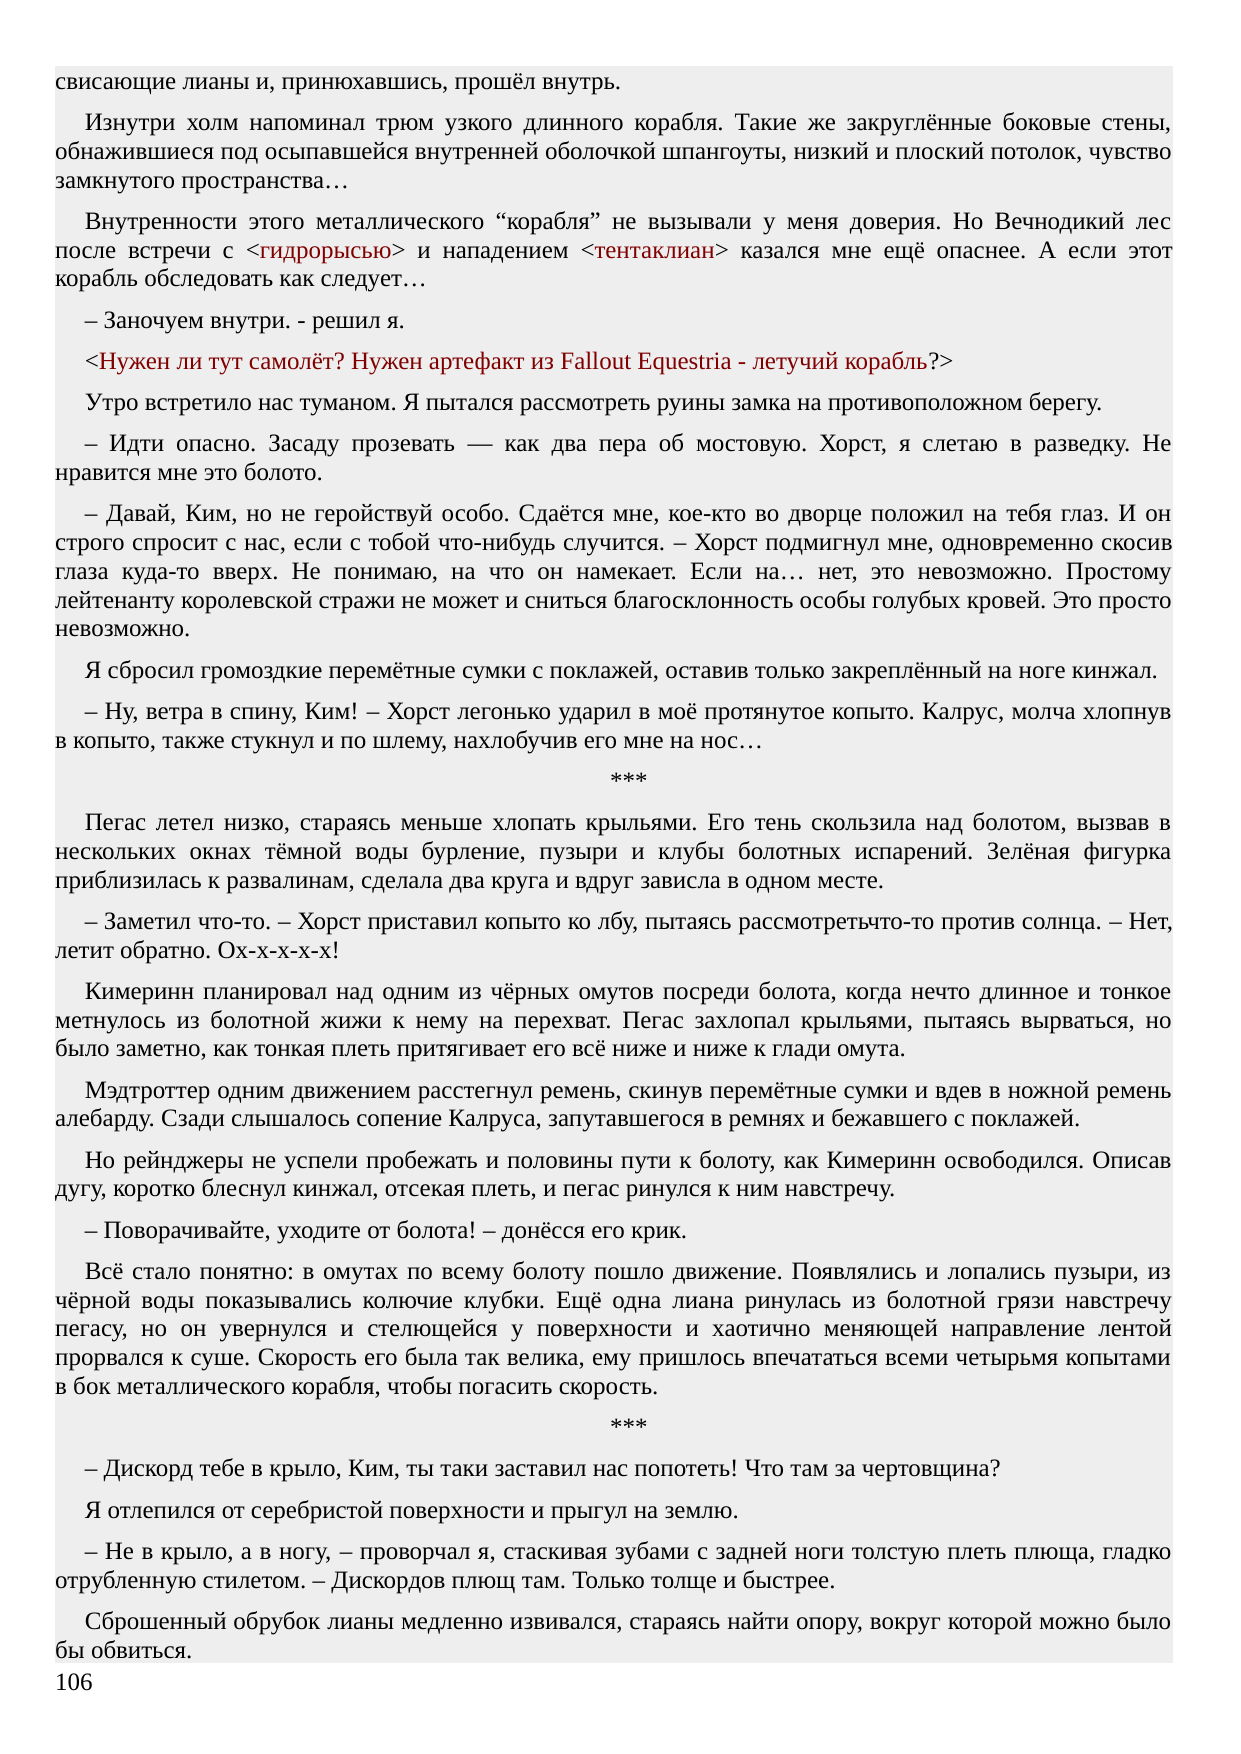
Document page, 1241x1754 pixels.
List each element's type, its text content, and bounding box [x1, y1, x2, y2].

text Всё стало понятно: в омутах по всему болоту пошло движение. Появлялись и лопались пузыри, из чёрной воды показывались колючие клубки. Ещё одна лиана ринулась из болотной грязи навстречу пегасу, но он увернулся и стелющейся у поверхности и хаотично меняющей направление лентой прорвался к суше. Скорость его была так велика, ему пришлось впечататься всеми четырьмя копытами в бок металлического корабля, чтобы погасить скорость. [55, 1256, 1173, 1400]
text Я сбросил громоздкие перемётные сумки с поклажей, оставив только закреплённый на ноге кинжал. [55, 655, 1173, 683]
text свисающие лианы и, принюхавшись, прошёл внутрь. [55, 66, 1173, 95]
text – Ну, ветра в спину, Ким! – Хорст легонько ударил в моё протянутое копыто. Калрус, молча хлопнув в копыто, также стукнул и по шлему, нахлобучив его мне на нос… [55, 696, 1173, 753]
text Внутренности этого металлического “корабля” не вызывали у меня доверия. Но Вечнодикий лес после встречи с <гидрорысью> и нападением <тентаклиан> казался мне ещё опаснее. А если этот корабль обследовать как следует… [55, 206, 1173, 292]
text Я отлепился от серебристой поверхности и прыгул на землю. [55, 1495, 1173, 1523]
text Утро встретило нас туманом. Я пытался рассмотреть руины замка на противоположном берегу. [55, 387, 1173, 416]
text – Заметил что-то. – Хорст приставил копыто ко лбу, пытаясь рассмотретьчто-то против солнца. – Нет, летит обратно. Ох-х-х-х-х! [55, 906, 1173, 963]
text *** [55, 1412, 1173, 1441]
text Пегас летел низко, стараясь меньше хлопать крыльями. Его тень скользила над болотом, вызвав в нескольких окнах тёмной воды бурление, пузыри и клубы болотных испарений. Зелёная фигурка приблизилась к развалинам, сделала два круга и вдруг зависла в одном месте. [55, 807, 1173, 893]
text – Поворачивайте, уходите от болота! – донёсся его крик. [55, 1215, 1173, 1243]
text Кимеринн планировал над одним из чёрных омутов посреди болота, когда нечто длинное и тонкое метнулось из болотной жижи к нему на перехват. Пегас захлопал крыльями, пытаясь вырваться, но было заметно, как тонкая плеть притягивает его всё ниже и ниже к глади омута. [55, 976, 1173, 1062]
text *** [55, 766, 1173, 795]
text – Дискорд тебе в крыло, Ким, ты таки заставил нас попотеть! Что там за чертовщина? [55, 1453, 1173, 1482]
text <Нужен ли тут самолёт? Нужен артефакт из Fallout Equestria - летучий корабль?> [55, 346, 1173, 375]
text – Не в крыло, а в ногу, – проворчал я, стаскивая зубами с задней ноги толстую плеть плюща, гладко отрубленную стилетом. – Дискордов плющ там. Только толще и быстрее. [55, 1536, 1173, 1593]
text Изнутри холм напоминал трюм узкого длинного корабля. Такие же закруглённые боковые стены, обнажившиеся под осыпавшейся внутренней оболочкой шпангоуты, низкий и плоский потолок, чувство замкнутого пространства… [55, 107, 1173, 193]
text Но рейнджеры не успели пробежать и половины пути к болоту, как Кимеринн освободился. Описав дугу, коротко блеснул кинжал, отсекая плеть, и пегас ринулся к ним навстречу. [55, 1145, 1173, 1202]
text – Идти опасно. Засаду прозевать — как два пера об мостовую. Хорст, я слетаю в разведку. Не нравится мне это болото. [55, 428, 1173, 486]
text Мэдтроттер одним движением расстегнул ремень, скинув перемётные сумки и вдев в ножной ремень алебарду. Сзади слышалось сопение Калруса, запутавшегося в ремнях и бежавшего с поклажей. [55, 1075, 1173, 1132]
text – Заночуем внутри. - решил я. [55, 305, 1173, 333]
text Сброшенный обрубок лианы медленно извивался, стараясь найти опору, вокруг которой можно было бы обвиться. [55, 1606, 1173, 1663]
text – Давай, Ким, но не геройствуй особо. Сдаётся мне, кое-кто во дворце положил на тебя глаз. И он строго спросит с нас, если с тобой что-нибудь случится. – Хорст подмигнул мне, одновременно скосив глаза куда-то вверх. Не понимаю, на что он намекает. Если на… нет, это невозможно. Простому лейтенанту королевской стражи не может и сниться благосклонность особы голубых кровей. Это просто невозможно. [55, 498, 1173, 642]
